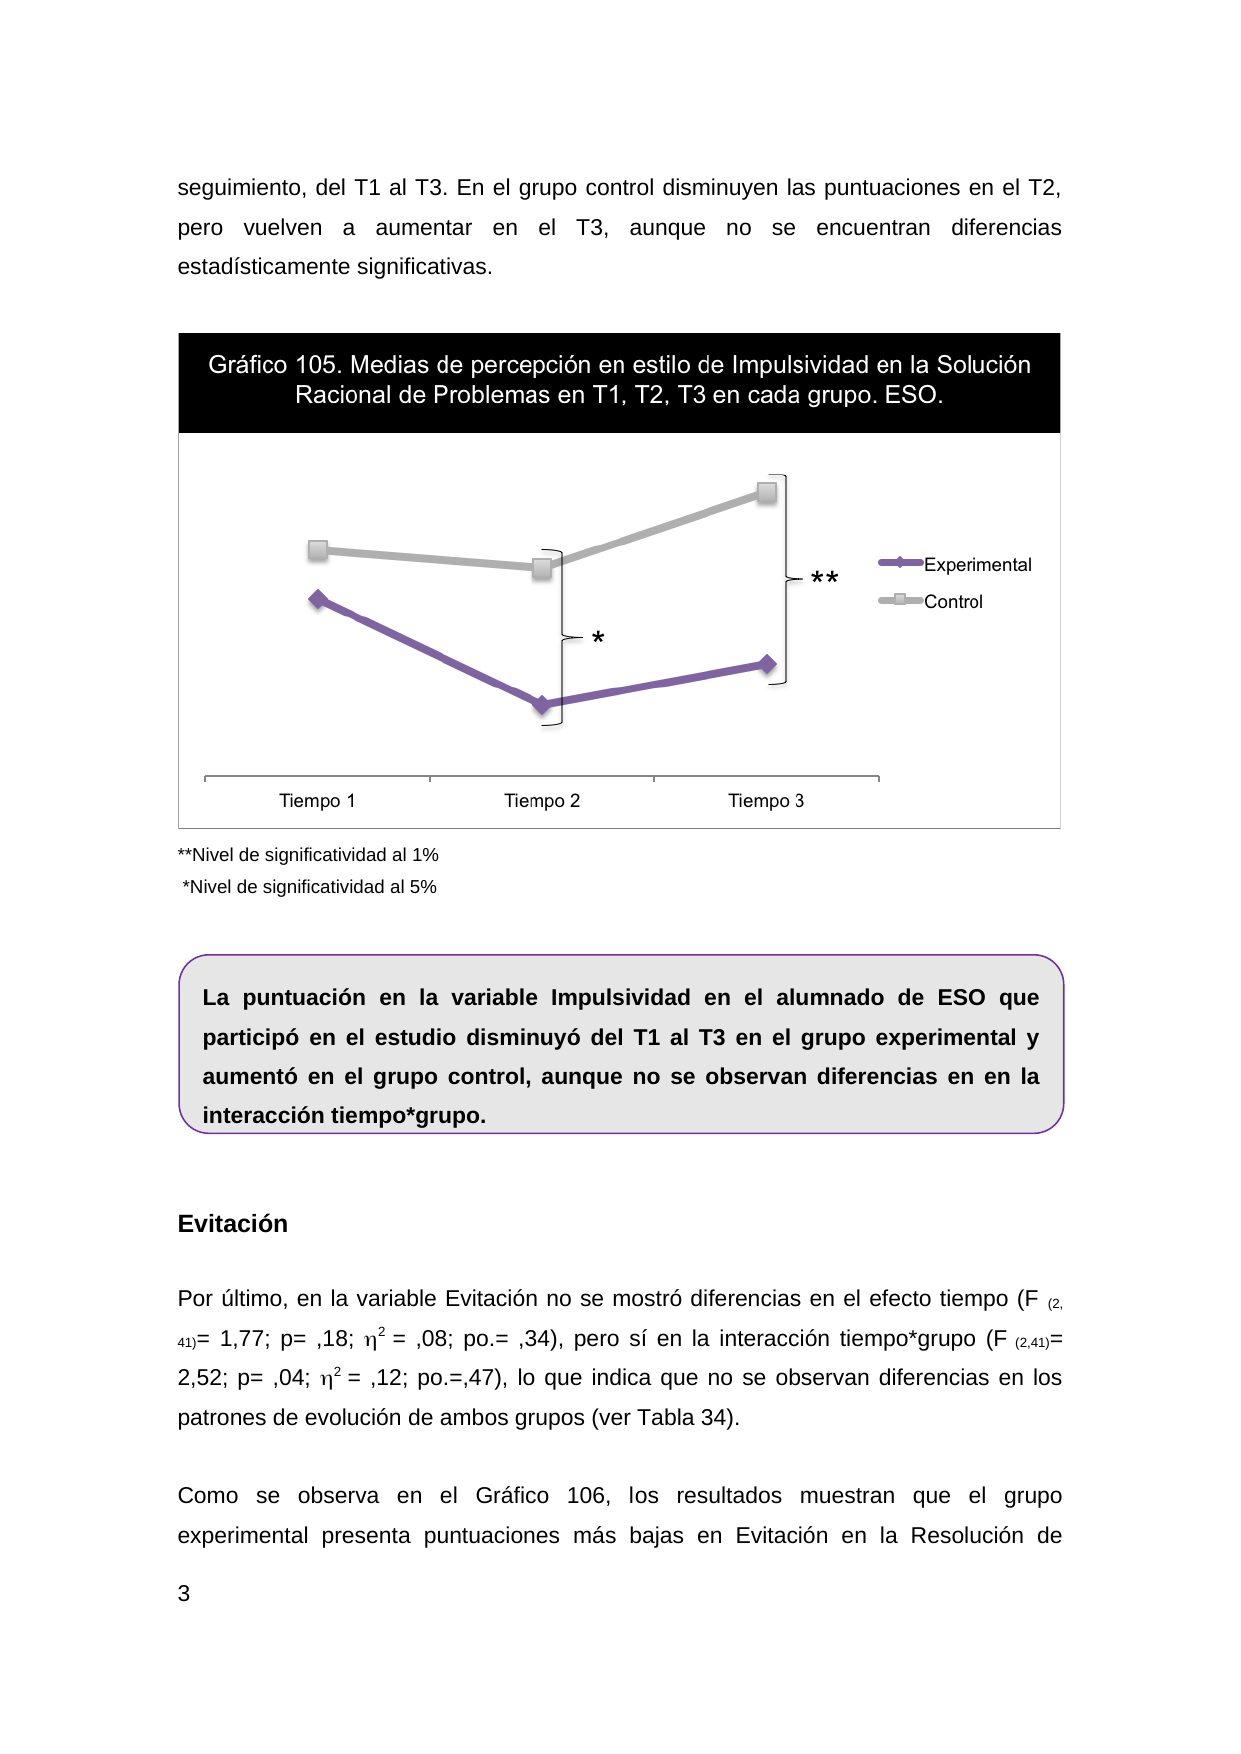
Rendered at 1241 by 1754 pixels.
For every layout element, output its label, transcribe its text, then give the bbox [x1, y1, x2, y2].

text Como se observa en el Gráfico 106, los resultados muestran que el grupo experimental presenta puntuaciones más bajas en Evitación en la Resolución de [177, 1482, 1063, 1548]
text Por último, en la variable Evitación no se mostró diferencias en el efecto tiempo (F (2, 41)= 1,77; p= ,18; 2 = ,08; po.= ,34), pero sí en la interacción tiempo*grupo (F (2,41)= 2,52; p= ,04; 2 = ,12; po.=,47), lo que indica que no se observan diferencias en los patrones de evolución de ambos grupos (ver Tabla 34). [177, 1285, 1063, 1430]
text *Nivel de significatividad al 5% [177, 876, 1063, 897]
text **Nivel de significatividad al 1% [177, 843, 1063, 865]
picture [178, 333, 1061, 829]
text seguimiento, del T1 al T3. En el grupo control disminuyen las puntuaciones en el T2, pero vuelven a aumentar en el T3, aunque no se encuentran diferencias estadísticamente significativas. [177, 174, 1063, 279]
subtitle Evitación [177, 1209, 1063, 1238]
